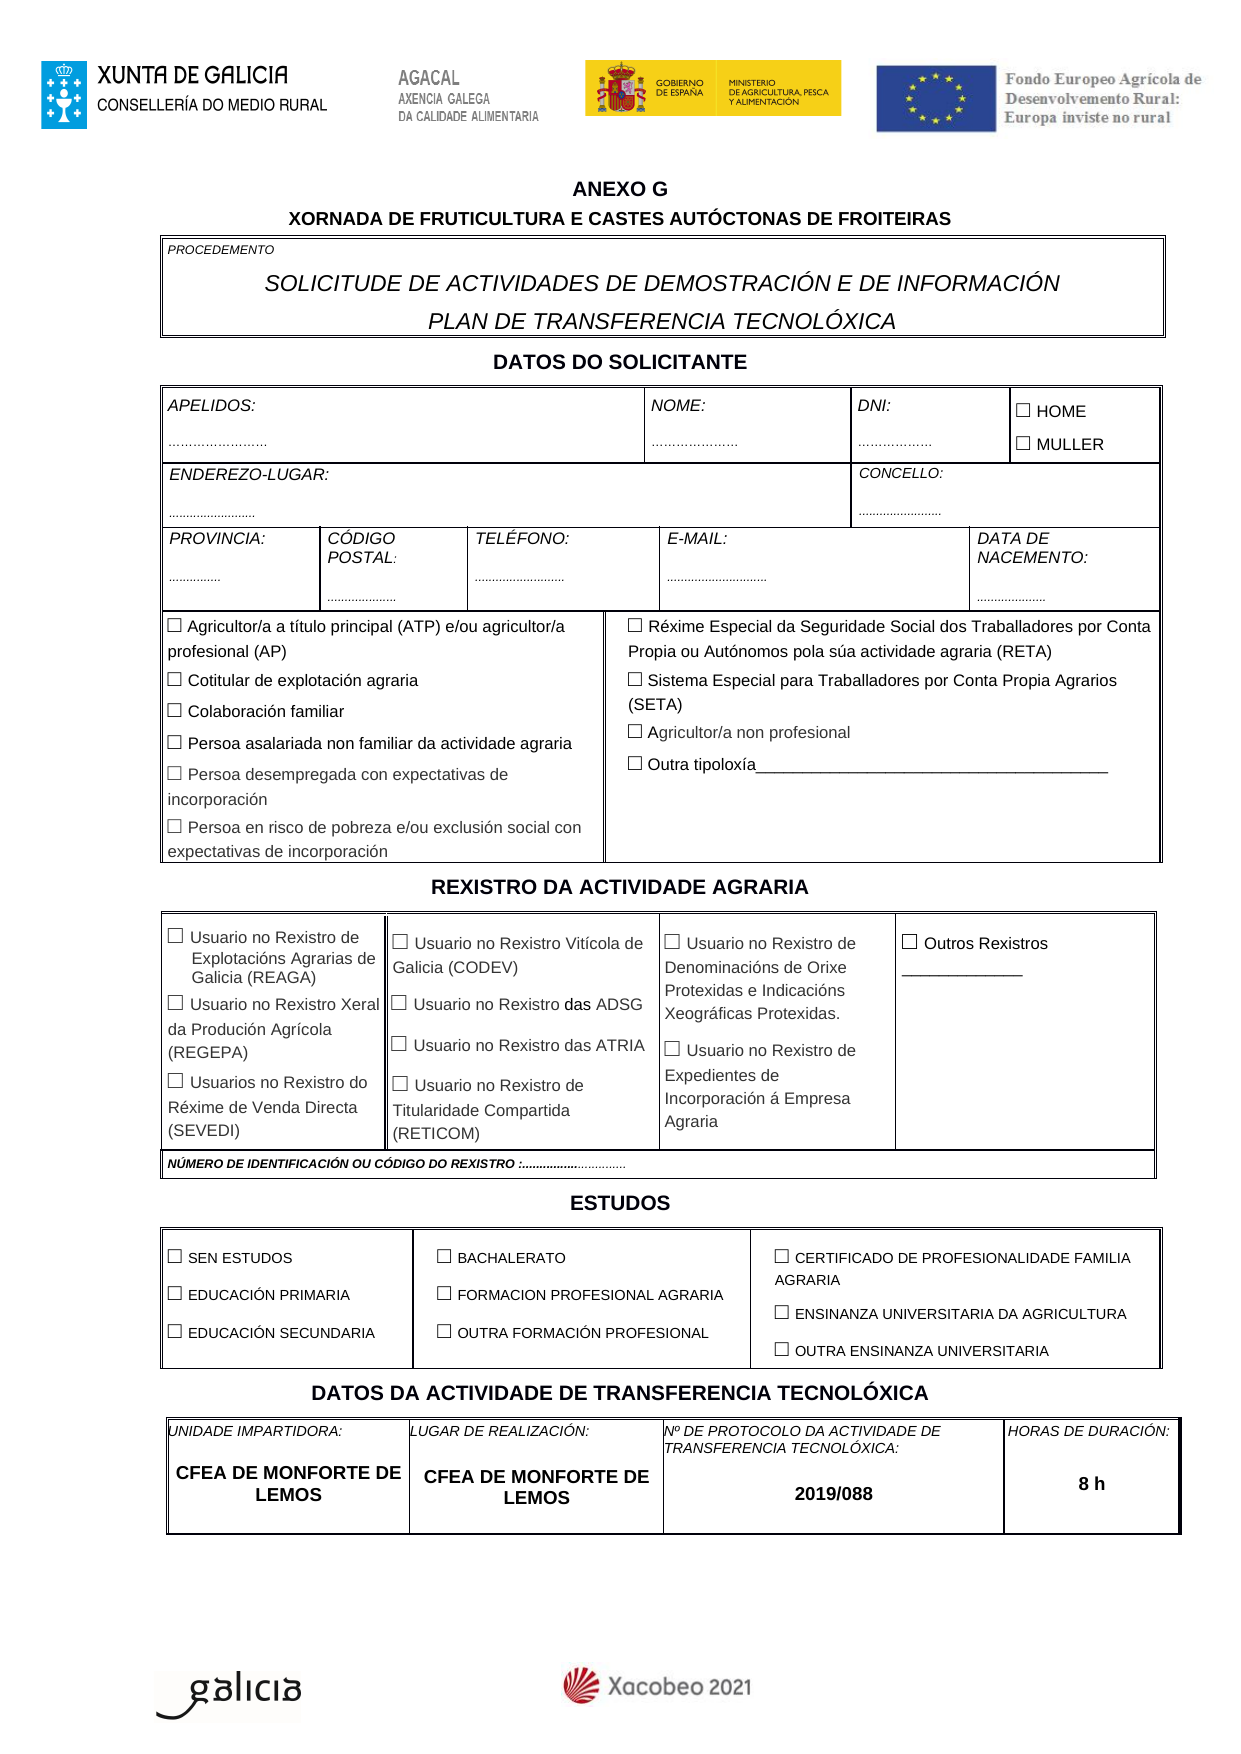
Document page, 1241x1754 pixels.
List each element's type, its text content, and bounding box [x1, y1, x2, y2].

picture [389, 58, 557, 134]
table_header □ HOME □ MULLER [1011, 388, 1159, 462]
text XORNADA DE FRUTICULTURA E CASTES AUTÓCTONAS DE FROITEIRAS [177, 208, 1063, 229]
table_cell E-MAIL: ............................. [660, 528, 969, 610]
table_header □ SEN ESTUDOS □ EDUCACIÓN PRIMARIA □ EDUCACIÓN SECUNDARIA [163, 1230, 412, 1368]
table_header □ CERTIFICADO DE PROFESIONALIDADE FAMILIA AGRARIA □ ENSINANZA UNIVERSITARIA DA AGRICULTURA □ OUTRA ENSINANZA UNIVERSITARIA [751, 1230, 1159, 1368]
table_cell TELÉFONO: .......................... [468, 528, 659, 610]
table_header □ Usuario no Rexistro de Denominacións de Orixe Protexidas e Indicacións Xeográficas Protexidas. □ Usuario no Rexistro de Expedientes de Incorporación á Empresa Agraria [660, 914, 895, 1149]
text DATOS DO SOLICITANTE [177, 349, 1063, 373]
text ANEXO G [177, 177, 1063, 201]
table_header HORAS DE DURACIÓN: 8 h [1005, 1420, 1178, 1533]
table_header □ Usuario no Rexistro de Explotacións Agrarias de Galicia (REAGA) □ Usuario no Rexistro Xeral da Produción Agrícola (REGEPA) □ Usuarios no Rexistro do Réxime de Venda Directa (SEVEDI) [162, 914, 386, 1149]
table_header PROCEDEMENTO SOLICITUDE DE ACTIVIDADES DE DEMOSTRACIÓN E DE INFORMACIÓN PLAN DE TRANSFERENCIA TECNOLÓXICA [163, 239, 1163, 334]
picture [57, 90, 71, 122]
table_cell □ Agricultor/a a título principal (ATP) e/ou agricultor/a profesional (AP) □ Cotitular de explotación agraria □ Colaboración familiar □ Persoa asalariada non familiar da actividade agraria □ Persoa desempregada con expectativas de incorporación □ Persoa en risco de pobreza e/ou exclusión social con expectativas de incorporación [163, 612, 603, 861]
picture [868, 58, 1215, 139]
table_cell □ Réxime Especial da Seguridade Social dos Traballadores por Conta Propia ou Autónomos pola súa actividade agraria (RETA) □ Sistema Especial para Traballadores por Conta Propia Agrarios (SETA) □ Agricultor/a non profesional □ Outra tipoloxía______________________________________ [606, 612, 1159, 861]
table_header UNIDADE IMPARTIDORA: CFEA DE MONFORTE DE LEMOS [169, 1420, 409, 1533]
table_cell NÚMERO DE IDENTIFICACIÓN OU CÓDIGO DO REXISTRO :.............................. [163, 1151, 1154, 1177]
picture [88, 61, 327, 129]
picture [153, 1671, 301, 1723]
table_cell CONCELLO: ........................ [852, 464, 1159, 526]
table_header Nº DE PROTOCOLO DA ACTIVIDADE DE TRANSFERENCIA TECNOLÓXICA: 2019/088 [664, 1420, 1003, 1533]
table_header APELIDOS: …………………… [163, 388, 644, 462]
table_header DNI: ……………… [852, 388, 1009, 462]
table_cell PROVINCIA: ............... [163, 528, 319, 610]
table_cell ENDEREZO-LUGAR: ......................... [163, 464, 850, 526]
table_header LUGAR DE REALIZACIÓN: CFEA DE MONFORTE DE LEMOS [410, 1420, 663, 1533]
text DATOS DA ACTIVIDADE DE TRANSFERENCIA TECNOLÓXICA [177, 1381, 1063, 1405]
table_header □ Outros Rexistros _____________ [896, 914, 1154, 1149]
table_header □ BACHALERATO □ FORMACION PROFESIONAL AGRARIA □ OUTRA FORMACIÓN PROFESIONAL [414, 1230, 750, 1368]
picture [585, 60, 840, 116]
text ESTUDOS [177, 1191, 1063, 1215]
table_cell CÓDIGO POSTAL: .................... [321, 528, 467, 610]
picture [561, 1662, 754, 1707]
table_header NOME: ………………… [645, 388, 850, 462]
table_cell DATA DE NACEMENTO: .................... [970, 528, 1159, 610]
table_header □ Usuario no Rexistro Vitícola de Galicia (CODEV) □ Usuario no Rexistro das ADSG □ Usuario no Rexistro das ATRIA □ Usuario no Rexistro de Titularidade Compartida (RETICOM) [386, 914, 659, 1149]
text REXISTRO DA ACTIVIDADE AGRARIA [177, 875, 1063, 899]
